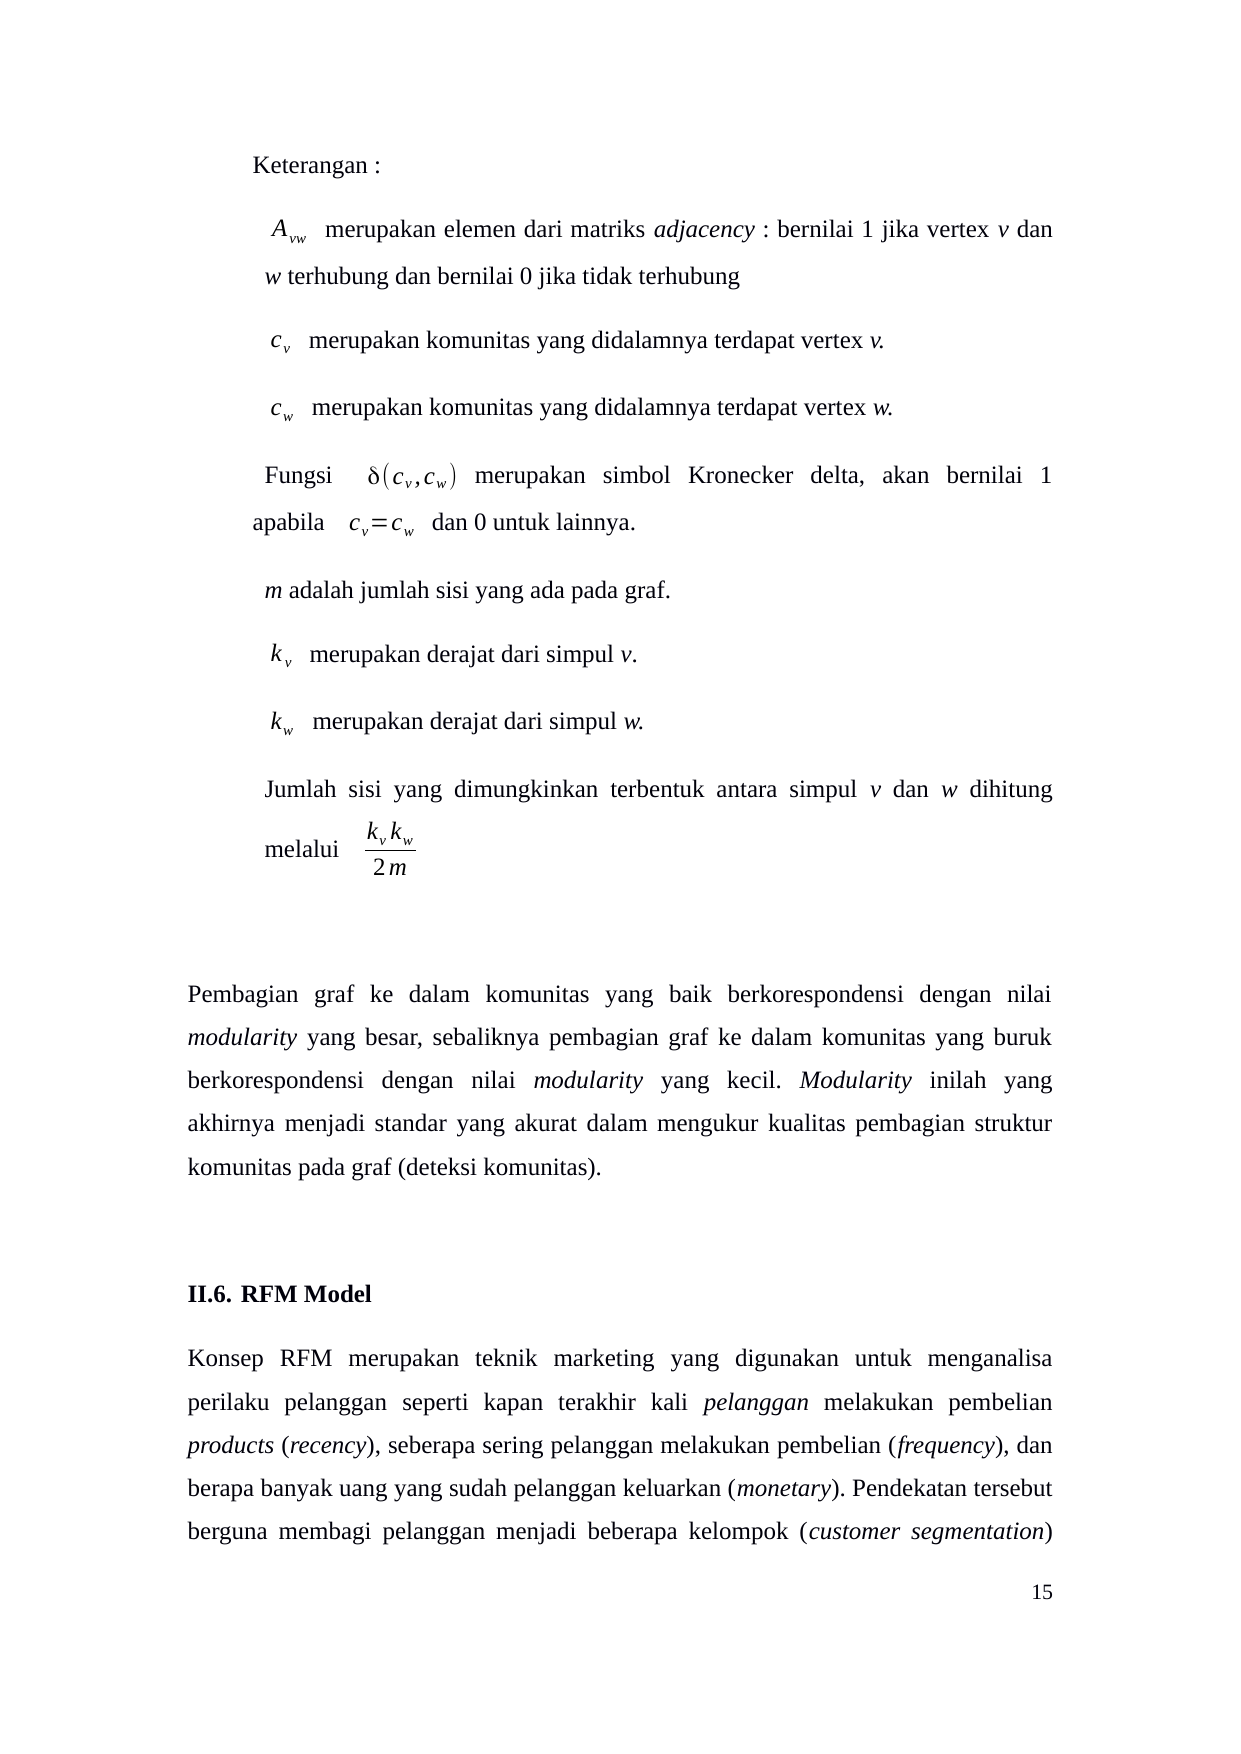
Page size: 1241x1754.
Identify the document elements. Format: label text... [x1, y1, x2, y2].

text m adalah jumlah sisi yang ada pada graf. [252, 575, 1053, 603]
text Jumlah sisi yang dimungkinkan terbentuk antara simpul v dan w dihitung melalui [264, 774, 1053, 880]
text merupakan komunitas yang didalamnya terdapat vertex v. [252, 325, 1053, 357]
text Pembagian graf ke dalam komunitas yang baik berkorespondensi dengan nilai modularity yang besar, sebaliknya pembagian graf ke dalam komunitas yang buruk berkorespondensi dengan nilai modularity yang kecil. Modularity inilah yang akhirnya menjadi standar yang akurat dalam mengukur kualitas pembagian struktur komunitas pada graf (deteksi komunitas). [187, 979, 1053, 1180]
text merupakan elemen dari matriks adjacency : bernilai 1 jika vertex v dan w terhubung dan bernilai 0 jika tidak terhubung [252, 214, 1053, 289]
text Keterangan : [187, 150, 1053, 179]
text merupakan komunitas yang didalamnya terdapat vertex w. [252, 392, 1053, 425]
text Konsep RFM merupakan teknik marketing yang digunakan untuk menganalisa perilaku pelanggan seperti kapan terakhir kali pelanggan melakukan pembelian products (recency), seberapa sering pelanggan melakukan pembelian (frequency), dan berapa banyak uang yang sudah pelanggan keluarkan (monetary). Pendekatan tersebut berguna membagi pelanggan menjadi beberapa kelompok (customer segmentation) [187, 1343, 1053, 1545]
text merupakan derajat dari simpul v. [252, 639, 1053, 671]
text merupakan derajat dari simpul w. [252, 706, 1053, 739]
subtitle RFM Model [187, 1279, 1053, 1308]
text Fungsi merupakan simbol Kronecker delta, akan bernilai 1 apabila dan 0 untuk lainnya. [252, 460, 1053, 539]
